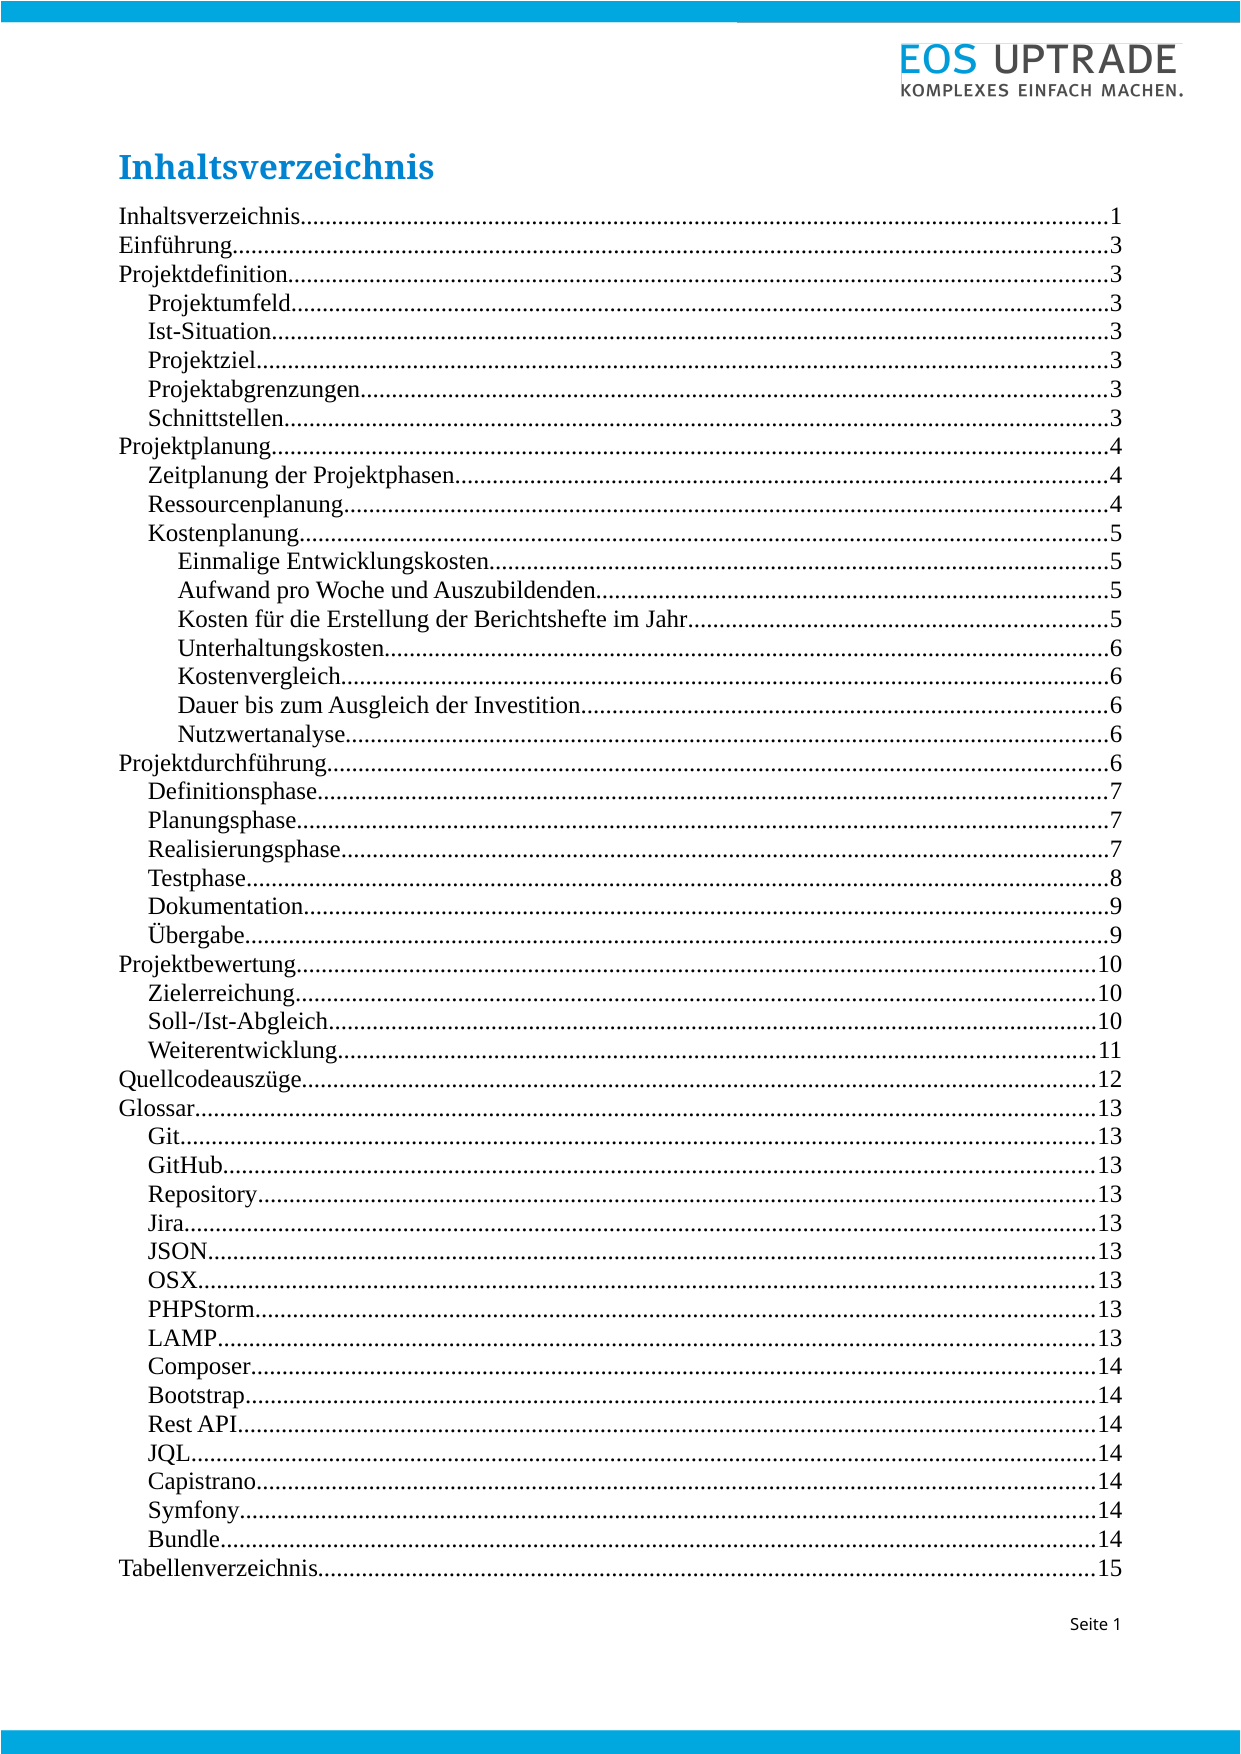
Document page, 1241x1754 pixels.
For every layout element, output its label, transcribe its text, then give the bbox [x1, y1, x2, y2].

text Ist-Situation 3 [148, 316, 1122, 345]
text Glossar 13 [118, 1093, 1122, 1121]
text Aufwand pro Woche und Auszubildenden 5 [177, 575, 1122, 604]
text JSON 13 [148, 1236, 1122, 1265]
text Projektabgrenzungen 3 [148, 374, 1122, 403]
text OSX 13 [148, 1265, 1122, 1294]
subtitle Inhaltsverzeichnis [118, 143, 1122, 189]
text Projektdurchführung 6 [118, 748, 1122, 776]
text Zeitplanung der Projektphasen 4 [148, 460, 1122, 489]
text Projektziel 3 [148, 345, 1122, 374]
text Weiterentwicklung 11 [148, 1035, 1122, 1064]
text Inhaltsverzeichnis 1 [118, 201, 1122, 230]
text Projektdefinition 3 [118, 259, 1122, 288]
text GitHub 13 [148, 1150, 1122, 1179]
picture [1, 23, 1240, 1730]
text Kosten für die Erstellung der Berichtshefte im Jahr 5 [177, 604, 1122, 633]
text Git 13 [148, 1121, 1122, 1150]
text Definitionsphase 7 [148, 776, 1122, 805]
text PHPStorm 13 [148, 1294, 1122, 1323]
text Projektbewertung 10 [118, 949, 1122, 978]
text Projektplanung 4 [118, 431, 1122, 460]
text Bootstrap 14 [148, 1380, 1122, 1409]
text JQL 14 [148, 1438, 1122, 1466]
text Ressourcenplanung 4 [148, 489, 1122, 518]
text Schnittstellen 3 [148, 403, 1122, 431]
text Kostenplanung 5 [148, 518, 1122, 546]
text Zielerreichung 10 [148, 978, 1122, 1006]
text Capistrano 14 [148, 1466, 1122, 1495]
text Übergabe 9 [148, 920, 1122, 949]
text Testphase 8 [148, 863, 1122, 891]
text Rest API 14 [148, 1409, 1122, 1438]
text Realisierungsphase 7 [148, 834, 1122, 863]
text Einmalige Entwicklungskosten 5 [177, 546, 1122, 575]
text Quellcodeauszüge 12 [118, 1064, 1122, 1093]
text Composer 14 [148, 1351, 1122, 1380]
text Jira 13 [148, 1208, 1122, 1236]
text LAMP 13 [148, 1323, 1122, 1351]
text Nutzwertanalyse 6 [177, 719, 1122, 748]
text Tabellenverzeichnis 15 [118, 1553, 1122, 1581]
text Planungsphase 7 [148, 805, 1122, 834]
text Dauer bis zum Ausgleich der Investition 6 [177, 690, 1122, 719]
text Kostenvergleich 6 [177, 661, 1122, 690]
text Unterhaltungskosten 6 [177, 633, 1122, 661]
text Dokumentation 9 [148, 891, 1122, 920]
text Symfony 14 [148, 1495, 1122, 1524]
text Bundle 14 [148, 1524, 1122, 1553]
text Projektumfeld 3 [148, 288, 1122, 316]
text Soll-/Ist-Abgleich 10 [148, 1006, 1122, 1035]
text Repository 13 [148, 1179, 1122, 1208]
text Einführung 3 [118, 230, 1122, 259]
